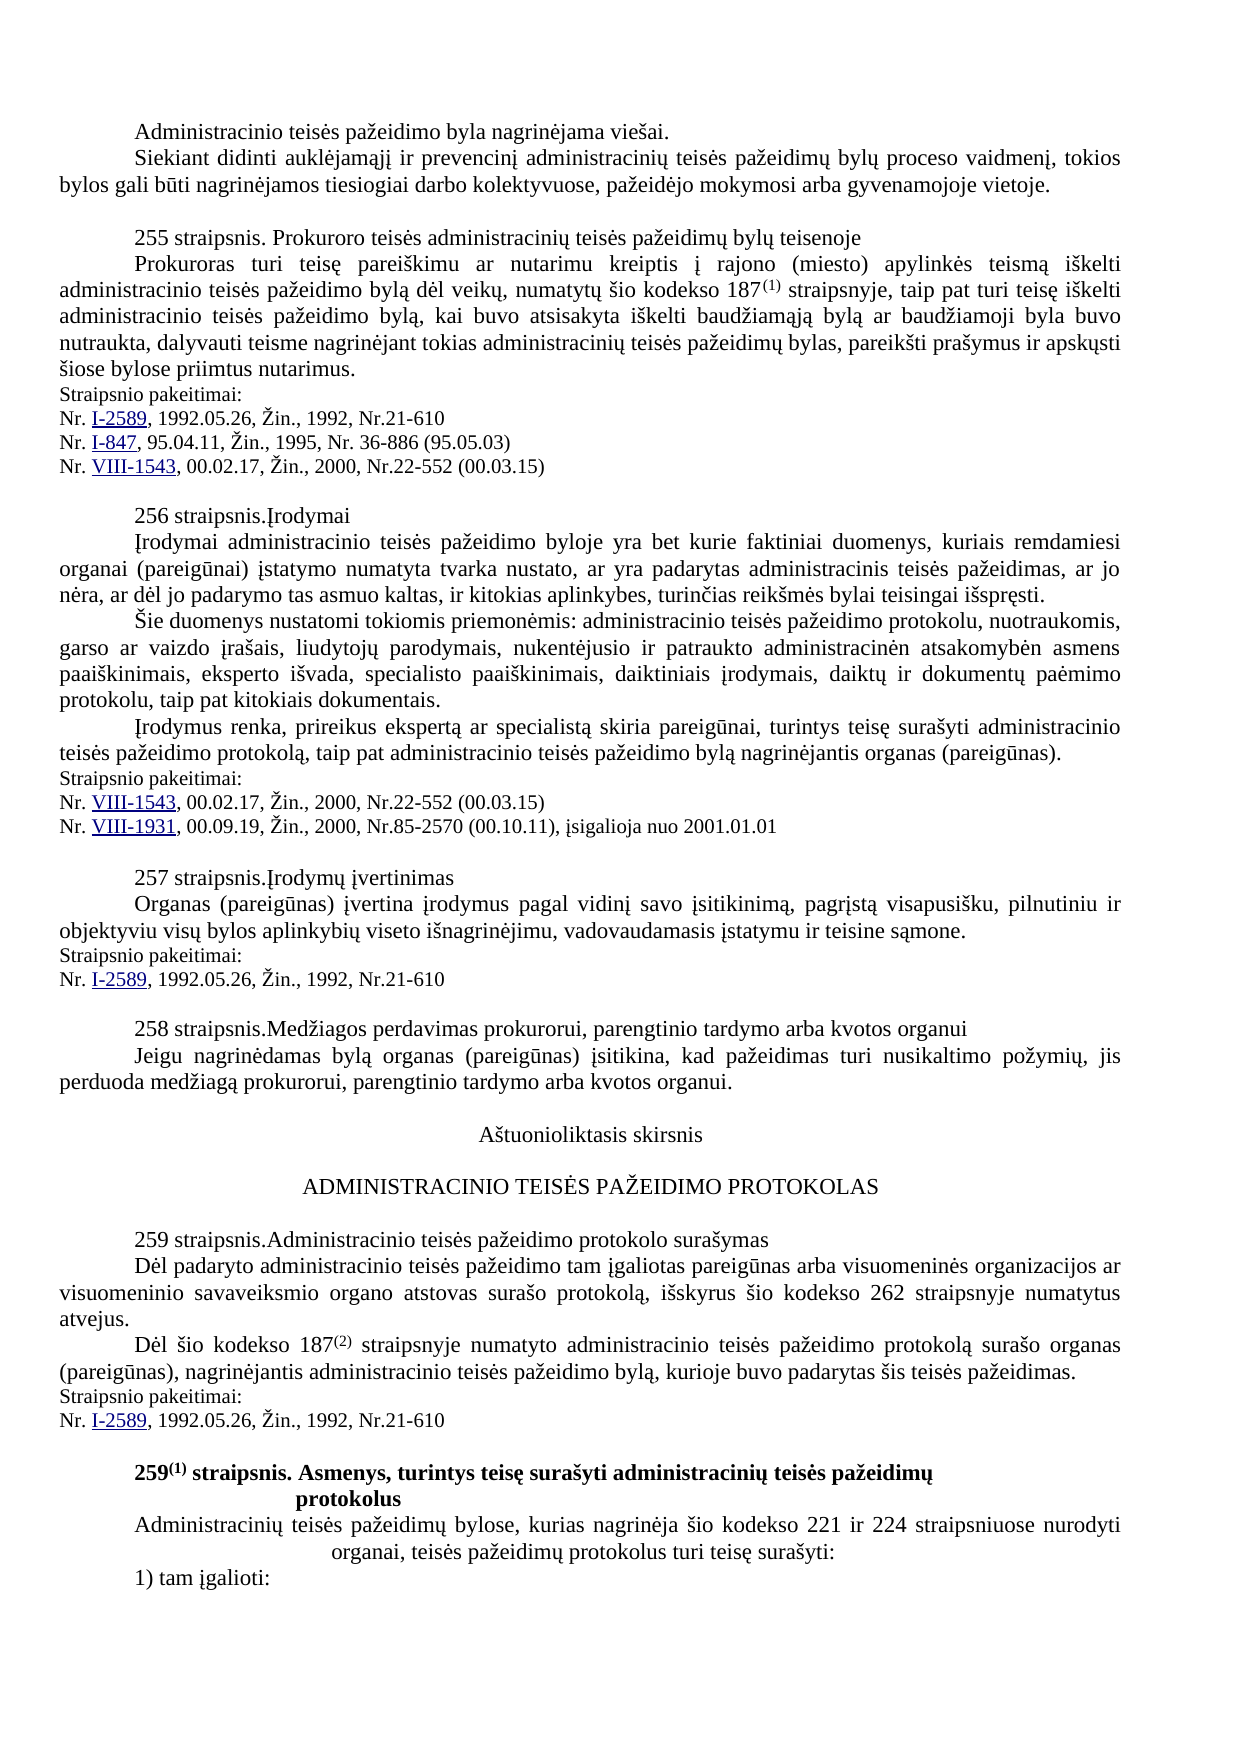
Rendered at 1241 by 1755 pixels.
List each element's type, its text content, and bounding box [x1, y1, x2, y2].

text Siekiant didinti auklėjamąjį ir prevencinį administracinių teisės pažeidimų bylų proceso vaidmenį, tokios bylos gali būti nagrinėjamos tiesiogiai darbo kolektyvuose, pažeidėjo mokymosi arba gyvenamojoje vietoje. [59, 144, 1122, 197]
text Įrodymai administracinio teisės pažeidimo byloje yra bet kurie faktiniai duomenys, kuriais remdamiesi organai (pareigūnai) įstatymo numatyta tvarka nustato, ar yra padarytas administracinis teisės pažeidimas, ar jo nėra, ar dėl jo padarymo tas asmuo kaltas, ir kitokias aplinkybes, turinčias reikšmės bylai teisingai išspręsti. [59, 528, 1122, 607]
text Nr. VIII-1543, 00.02.17, Žin., 2000, Nr.22-552 (00.03.15) [59, 454, 1122, 478]
text 257 straipsnis.Įrodymų įvertinimas [59, 864, 1122, 890]
text Nr. I-847, 95.04.11, Žin., 1995, Nr. 36-886 (95.05.03) [59, 430, 1122, 454]
text ADMINISTRACINIO TEISĖS PAŽEIDIMO PROTOKOLAS [59, 1173, 1122, 1200]
text Administracinio teisės pažeidimo byla nagrinėjama viešai. [59, 118, 1122, 144]
text 258 straipsnis.Medžiagos perdavimas prokurorui, parengtinio tardymo arba kvotos organui [59, 1015, 1122, 1042]
text 255 straipsnis. Prokuroro teisės administracinių teisės pažeidimų bylų teisenoje [134, 223, 1122, 250]
text Nr. I-2589, 1992.05.26, Žin., 1992, Nr.21-610 [59, 1408, 1122, 1432]
text Aštuonioliktasis skirsnis [59, 1121, 1122, 1147]
text Šie duomenys nustatomi tokiomis priemonėmis: administracinio teisės pažeidimo protokolu, nuotraukomis, garso ar vaizdo įrašais, liudytojų parodymais, nukentėjusio ir patraukto administracinėn atsakomybėn asmens paaiškinimais, eksperto išvada, specialisto paaiškinimais, daiktiniais įrodymais, daiktų ir dokumentų paėmimo protokolu, taip pat kitokiais dokumentais. [59, 607, 1122, 713]
text Nr. I-2589, 1992.05.26, Žin., 1992, Nr.21-610 [59, 406, 1122, 430]
text 259 straipsnis.Administracinio teisės pažeidimo protokolo surašymas [59, 1226, 1122, 1252]
text 256 straipsnis.Įrodymai [59, 502, 1122, 528]
text Jeigu nagrinėdamas bylą organas (pareigūnas) įsitikina, kad pažeidimas turi nusikaltimo požymių, jis perduoda medžiagą prokurorui, parengtinio tardymo arba kvotos organui. [59, 1042, 1122, 1094]
text Prokuroras turi teisę pareiškimu ar nutarimu kreiptis į rajono (miesto) apylinkės teismą iškelti administracinio teisės pažeidimo bylą dėl veikų, numatytų šio kodekso 187(1) straipsnyje, taip pat turi teisę iškelti administracinio teisės pažeidimo bylą, kai buvo atsisakyta iškelti baudžiamąją bylą ar baudžiamoji byla buvo nutraukta, dalyvauti teisme nagrinėjant tokias administracinių teisės pažeidimų bylas, pareikšti prašymus ir apskųsti šiose bylose priimtus nutarimus. [59, 250, 1122, 382]
text Nr. VIII-1931, 00.09.19, Žin., 2000, Nr.85-2570 (00.10.11), įsigalioja nuo 2001.01.01 [59, 814, 1122, 838]
text Organas (pareigūnas) įvertina įrodymus pagal vidinį savo įsitikinimą, pagrįstą visapusišku, pilnutiniu ir objektyviu visų bylos aplinkybių viseto išnagrinėjimu, vadovaudamasis įstatymu ir teisine sąmone. [59, 890, 1122, 943]
text Dėl padaryto administracinio teisės pažeidimo tam įgaliotas pareigūnas arba visuomeninės organizacijos ar visuomeninio savaveiksmio organo atstovas surašo protokolą, išskyrus šio kodekso 262 straipsnyje numatytus atvejus. [59, 1252, 1122, 1332]
text 259(1) straipsnis. Asmenys, turintys teisę surašyti administracinių teisės pažeidimų [134, 1459, 1122, 1485]
text Nr. I-2589, 1992.05.26, Žin., 1992, Nr.21-610 [59, 967, 1122, 991]
text Administracinių teisės pažeidimų bylose, kurias nagrinėja šio kodekso 221 ir 224 straipsniuose nurodyti organai, teisės pažeidimų protokolus turi teisę surašyti: [134, 1511, 1122, 1564]
text Straipsnio pakeitimai: [59, 1384, 1122, 1408]
text Straipsnio pakeitimai: [59, 766, 1122, 789]
text protokolus [295, 1485, 1122, 1511]
text Straipsnio pakeitimai: [59, 943, 1122, 967]
text Straipsnio pakeitimai: [59, 382, 1122, 406]
text Nr. VIII-1543, 00.02.17, Žin., 2000, Nr.22-552 (00.03.15) [59, 789, 1122, 814]
text Įrodymus renka, prireikus ekspertą ar specialistą skiria pareigūnai, turintys teisę surašyti administracinio teisės pažeidimo protokolą, taip pat administracinio teisės pažeidimo bylą nagrinėjantis organas (pareigūnas). [59, 713, 1122, 766]
text Dėl šio kodekso 187(2) straipsnyje numatyto administracinio teisės pažeidimo protokolą surašo organas (pareigūnas), nagrinėjantis administracinio teisės pažeidimo bylą, kurioje buvo padarytas šis teisės pažeidimas. [59, 1332, 1122, 1384]
text 1) tam įgalioti: [59, 1564, 1122, 1591]
